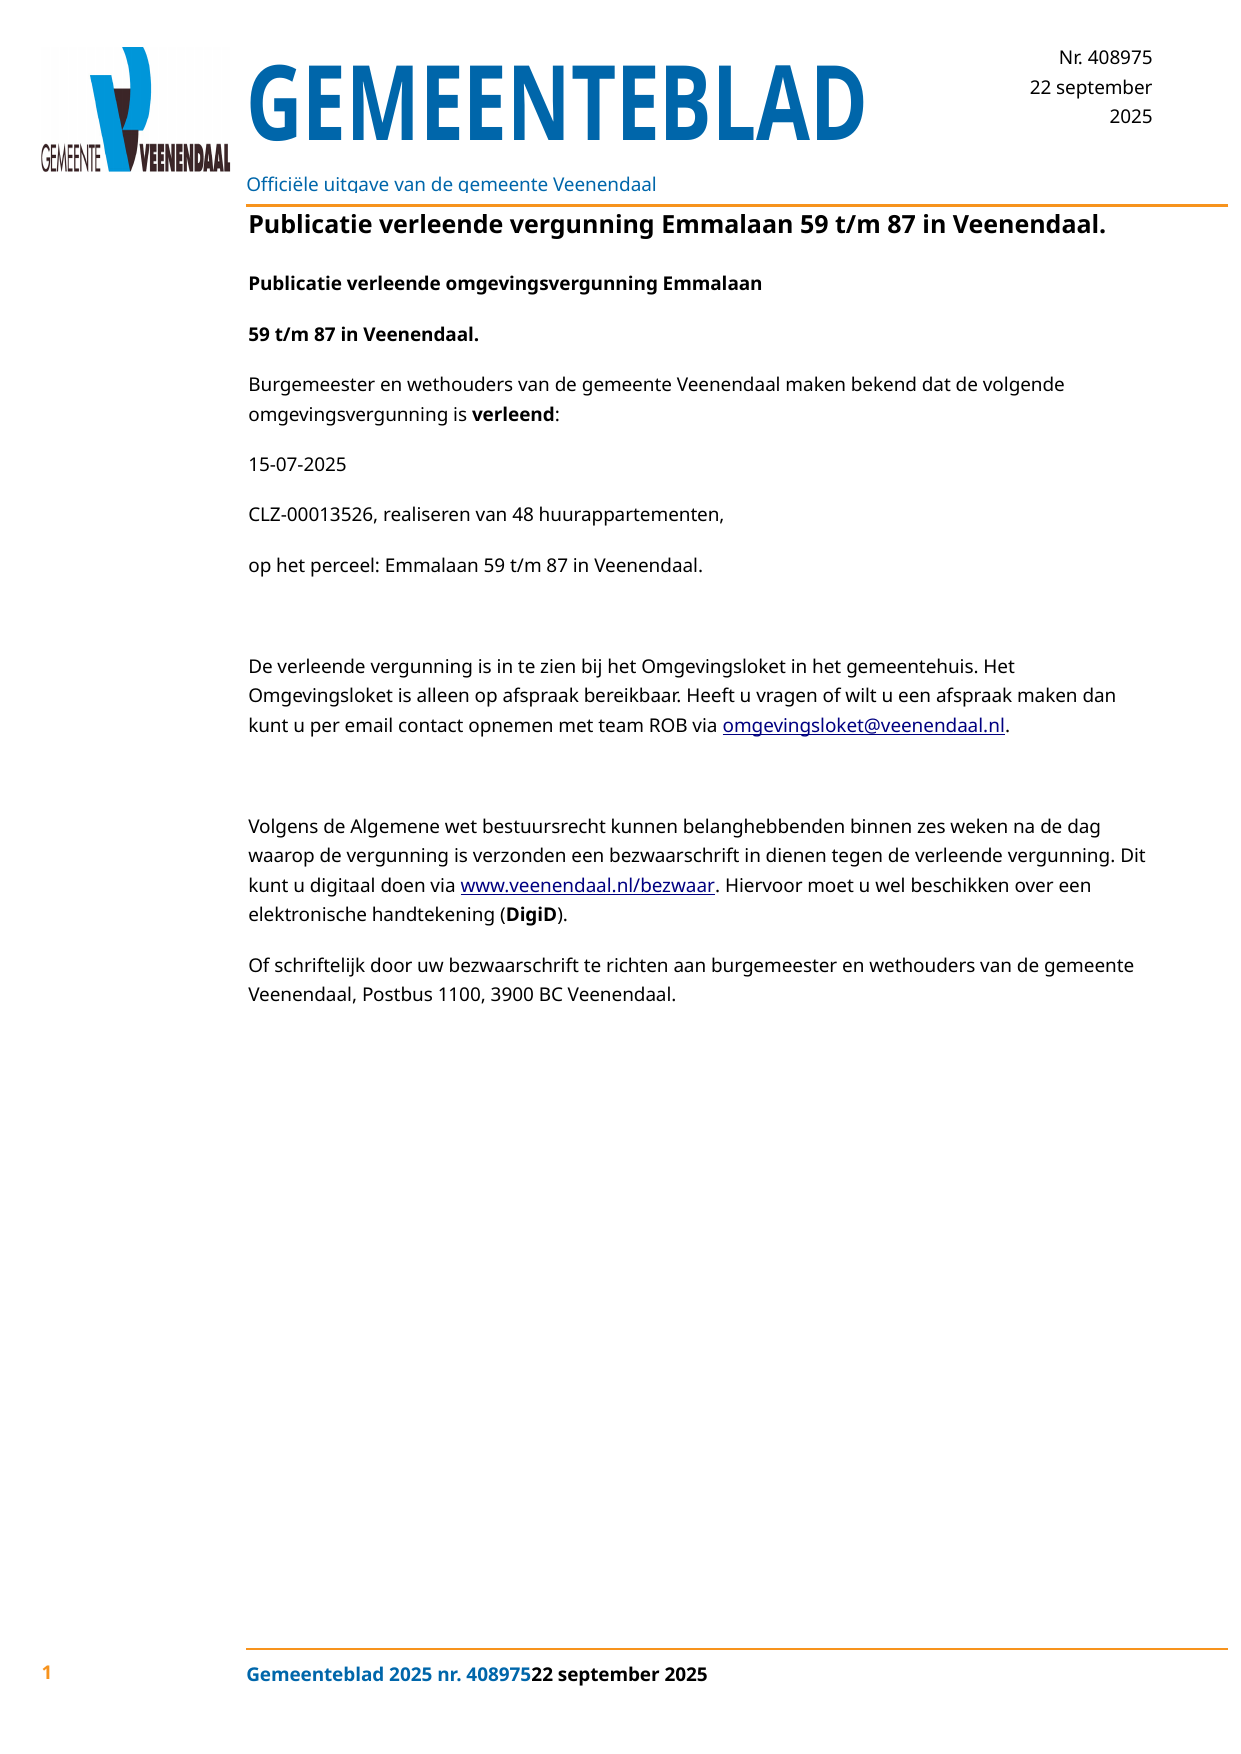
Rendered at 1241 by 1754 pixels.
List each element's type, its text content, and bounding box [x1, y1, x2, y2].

text Publicatie verleende vergunning Emmalaan 59 t/m 87 in Veenendaal. [248, 207, 1152, 241]
text De verleende vergunning is in te zien bij het Omgevingsloket in het gemeentehuis. Het Omgevingsloket is alleen op afspraak bereikbaar. Heeft u vragen of wilt u een afspraak maken dan kunt u per email contact opnemen met team ROB via omgevingsloket@veenendaal.nl. [248, 653, 1152, 738]
text 15-07-2025 [248, 451, 1152, 477]
picture [123, 47, 231, 172]
text op het perceel: Emmalaan 59 t/m 87 in Veenendaal. [248, 552, 1152, 578]
text Publicatie verleende omgevingsvergunning Emmalaan [248, 270, 1152, 296]
text CLZ-00013526, realiseren van 48 huurappartementen, [248, 502, 1152, 527]
text Burgemeester en wethouders van de gemeente Veenendaal maken bekend dat de volgende omgevingsvergunning is verleend: [248, 371, 1152, 426]
text Volgens de Algemene wet bestuursrecht kunnen belanghebbenden binnen zes weken na de dag waarop de vergunning is verzonden een bezwaarschrift in dienen tegen de verleende vergunning. Dit kunt u digitaal doen via www.veenendaal.nl/bezwaar. Hiervoor moet u wel beschikken over een elektronische handtekening (DigiD). [248, 813, 1152, 927]
text Of schriftelijk door uw bezwaarschrift te richten aan burgemeester en wethouders van de gemeente Veenendaal, Postbus 1100, 3900 BC Veenendaal. [248, 952, 1152, 1007]
picture [41, 47, 130, 172]
text 59 t/m 87 in Veenendaal. [248, 321, 1152, 346]
